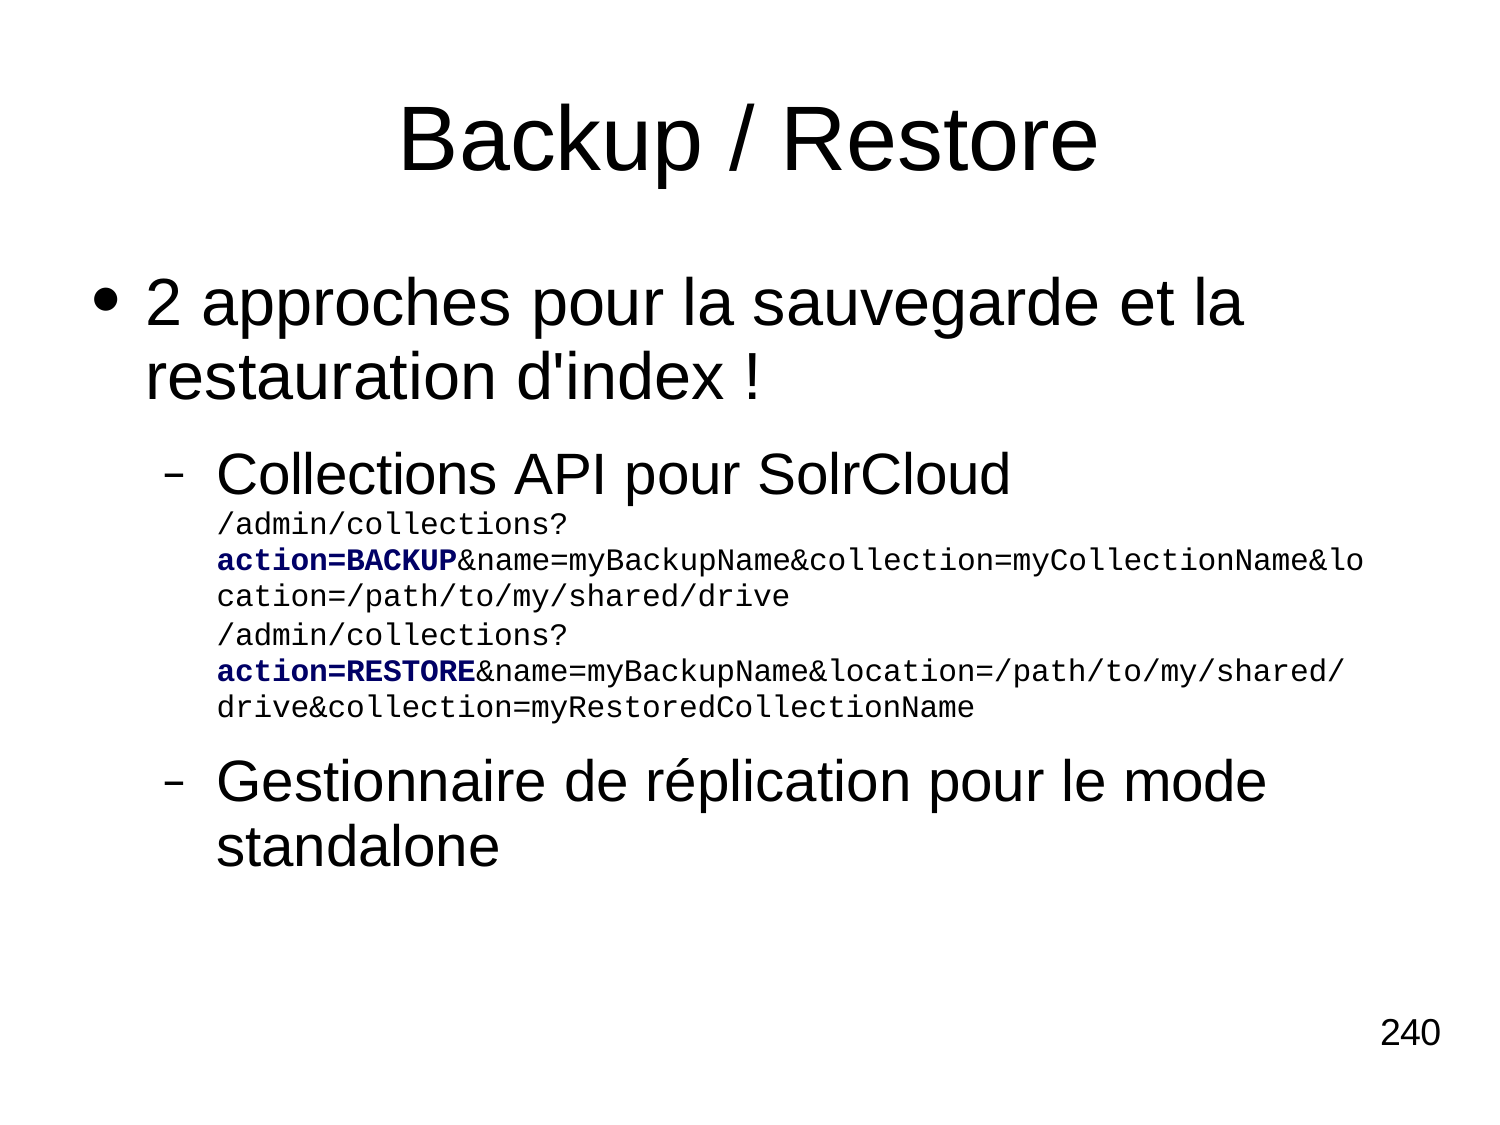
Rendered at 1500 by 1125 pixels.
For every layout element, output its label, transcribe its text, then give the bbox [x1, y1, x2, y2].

slide_number 240 [1373, 1009, 1451, 1125]
text_box ● [90, 275, 119, 314]
title Backup / Restore [87, 26, 1413, 267]
text_box 2 approches pour la sauvegarde et la restauration d'index ! Collections API pour SolrCloud /admin/collections? action=BACKUP&name=myBackupName&collection=myCollectionName&lo cation=/path/to/my/shared/drive /admin/collections? action=RESTORE&name=myBackupName&location=/path/to/my/shared/ drive&collection=myRestoredCollectionName Gestionnaire de réplication pour le mode standalone [137, 254, 1387, 879]
